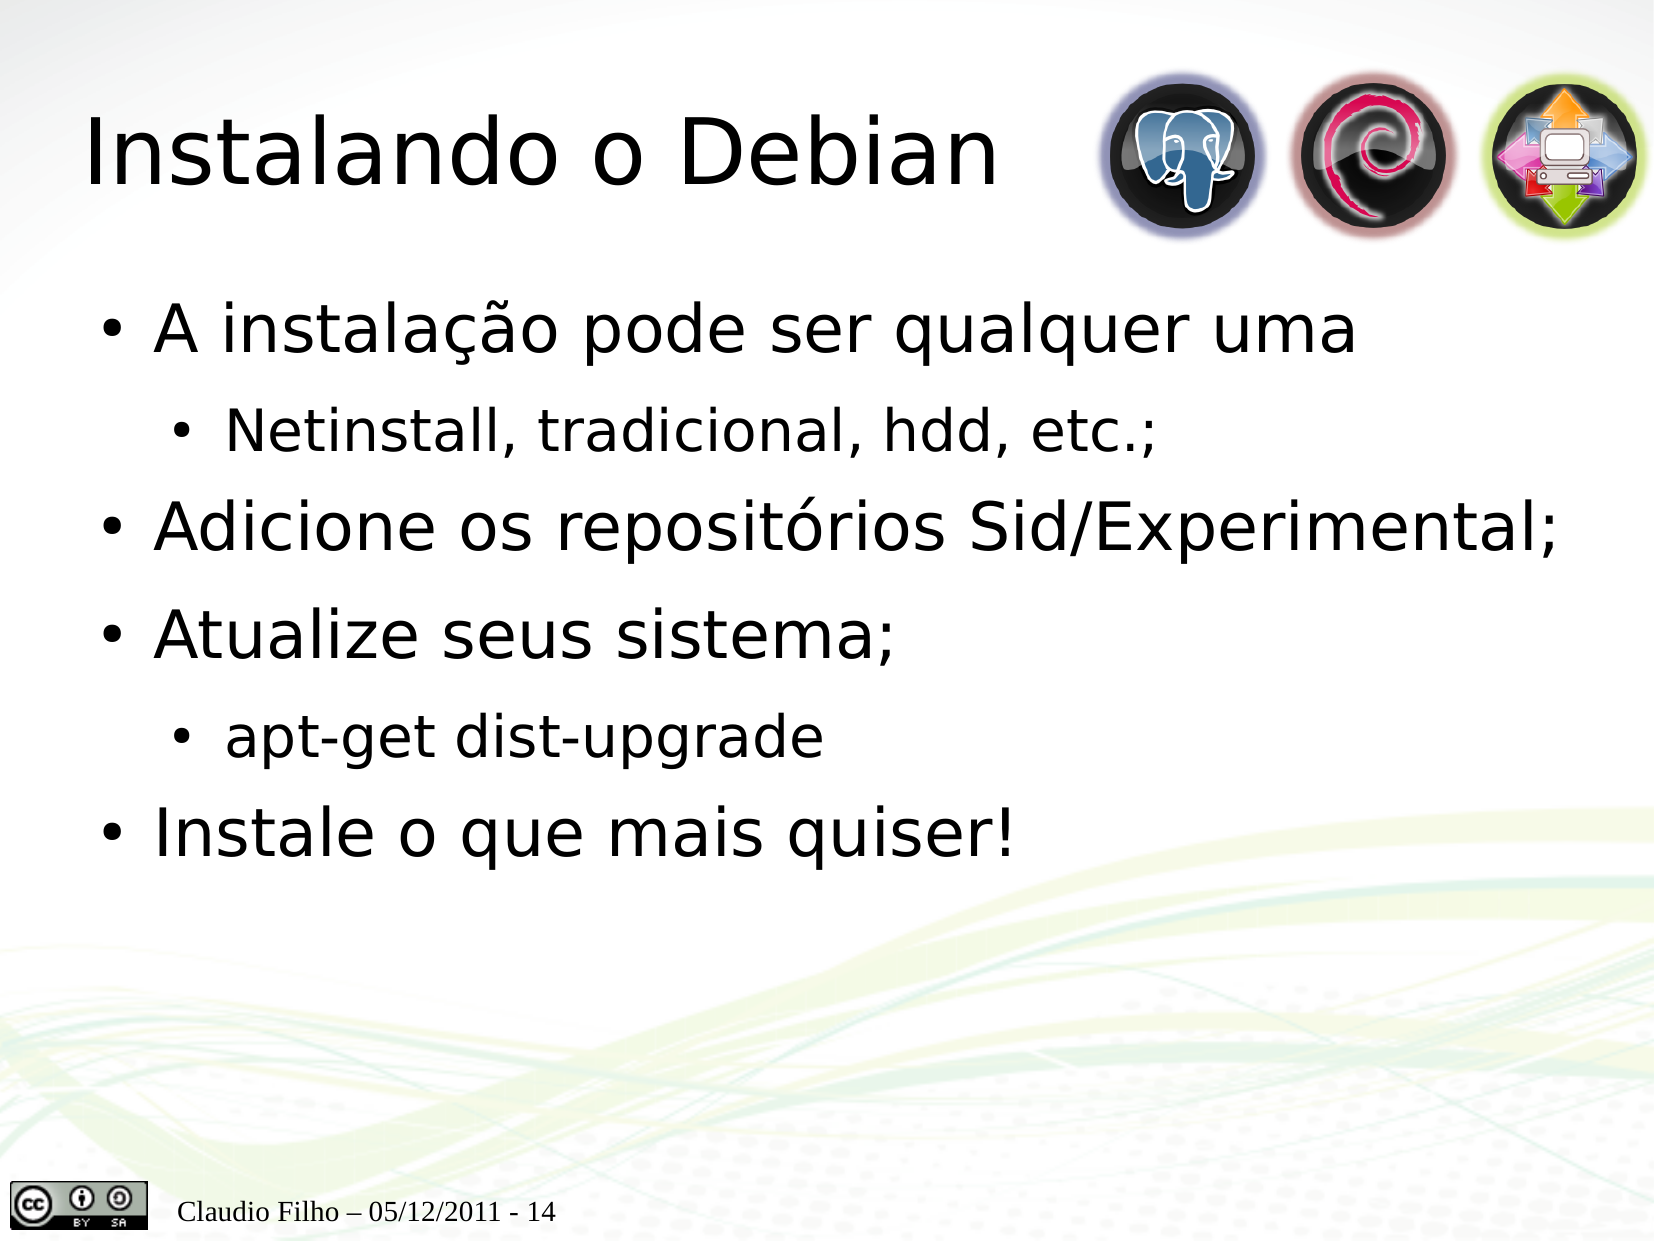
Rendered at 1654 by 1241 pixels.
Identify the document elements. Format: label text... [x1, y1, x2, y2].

picture [10, 1181, 148, 1230]
list A instalação pode ser qualquer uma Netinstall, tradicional, hdd, etc.; Adicione os repositórios Sid/Experimental; Atualize seus sistema; apt-get dist-upgrade Instale o que mais quiser! [82, 290, 1571, 1109]
picture [0, 0, 1654, 325]
title Instalando o Debian [82, 49, 1093, 257]
